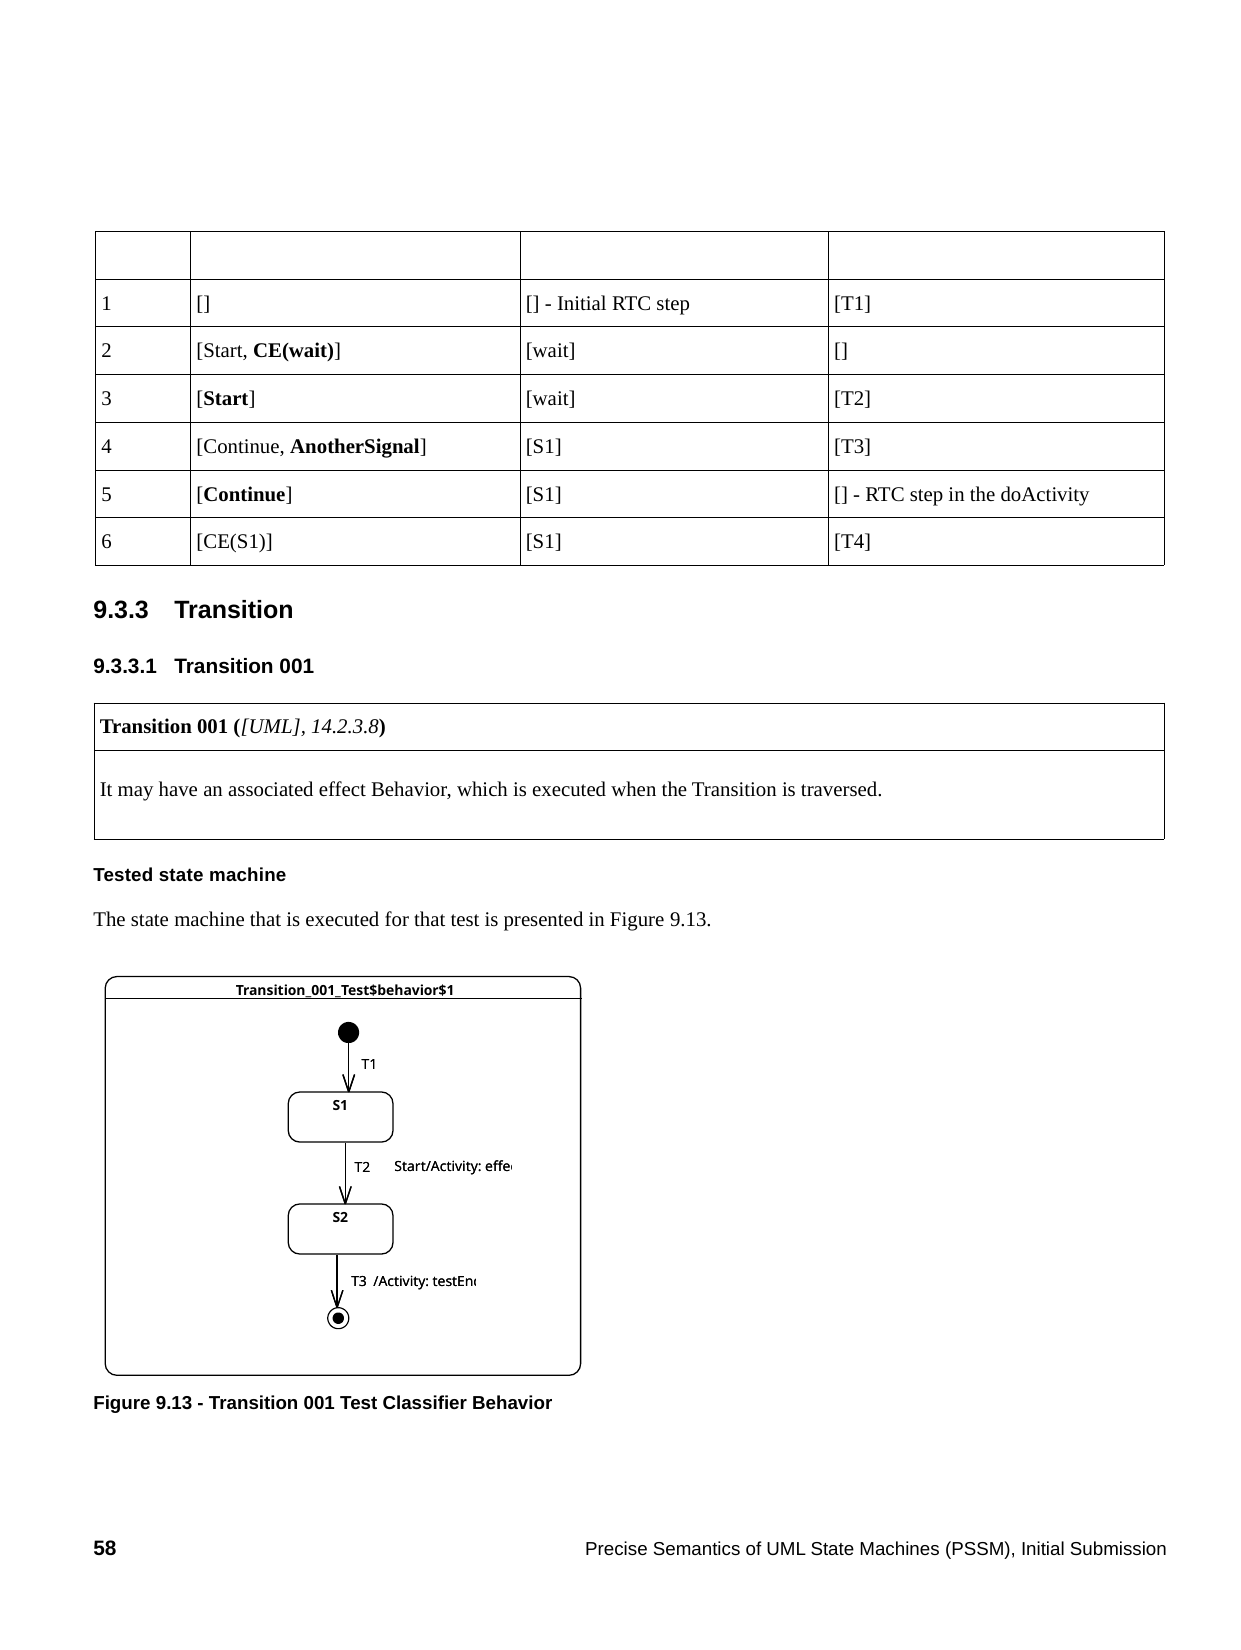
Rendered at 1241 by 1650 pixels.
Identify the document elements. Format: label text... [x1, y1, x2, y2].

table_cell 2 [96, 327, 190, 374]
table_cell [T4] [829, 518, 1164, 565]
table_cell [Start] [191, 375, 520, 422]
table_cell 6 [96, 518, 190, 565]
table_header Transition 001 ([UML], 14.2.3.8) [95, 704, 1164, 750]
table_cell 3 [96, 375, 190, 422]
table_cell [] - RTC step in the doActivity [829, 471, 1164, 517]
table_header [521, 232, 828, 279]
table_cell 1 [96, 280, 190, 326]
table_cell It may have an associated effect Behavior, which is executed when the Transition is traversed. [95, 751, 1164, 839]
table_cell [wait] [521, 327, 828, 374]
table_cell 4 [96, 423, 190, 469]
table_cell [T1] [829, 280, 1164, 326]
table_header [829, 232, 1164, 279]
text The state machine that is executed for that test is presented in Figure 9.13. [93, 907, 1164, 931]
table_header [96, 232, 190, 279]
table_cell [S1] [521, 518, 828, 565]
table_cell [S1] [521, 423, 828, 469]
table_cell [Start, CE(wait)] [191, 327, 520, 374]
subtitle Transition [93, 594, 1164, 623]
table_cell [CE(S1)] [191, 518, 520, 565]
table_cell [] [191, 280, 520, 326]
table_cell [T3] [829, 423, 1164, 469]
table_cell [Continue] [191, 471, 520, 517]
table_cell [] - Initial RTC step [521, 280, 828, 326]
table_cell [S1] [521, 471, 828, 517]
table_cell [T2] [829, 375, 1164, 422]
table_cell 5 [96, 471, 190, 517]
table_header [191, 232, 520, 279]
table_cell [wait] [521, 375, 828, 422]
subtitle Transition 001 [93, 653, 1164, 678]
text Figure 9.13 - Transition 001 Test Classifier Behavior [93, 964, 654, 1413]
subtitle Tested state machine [93, 864, 1164, 886]
table_cell [Continue, AnotherSignal] [191, 423, 520, 469]
table_cell [] [829, 327, 1164, 374]
